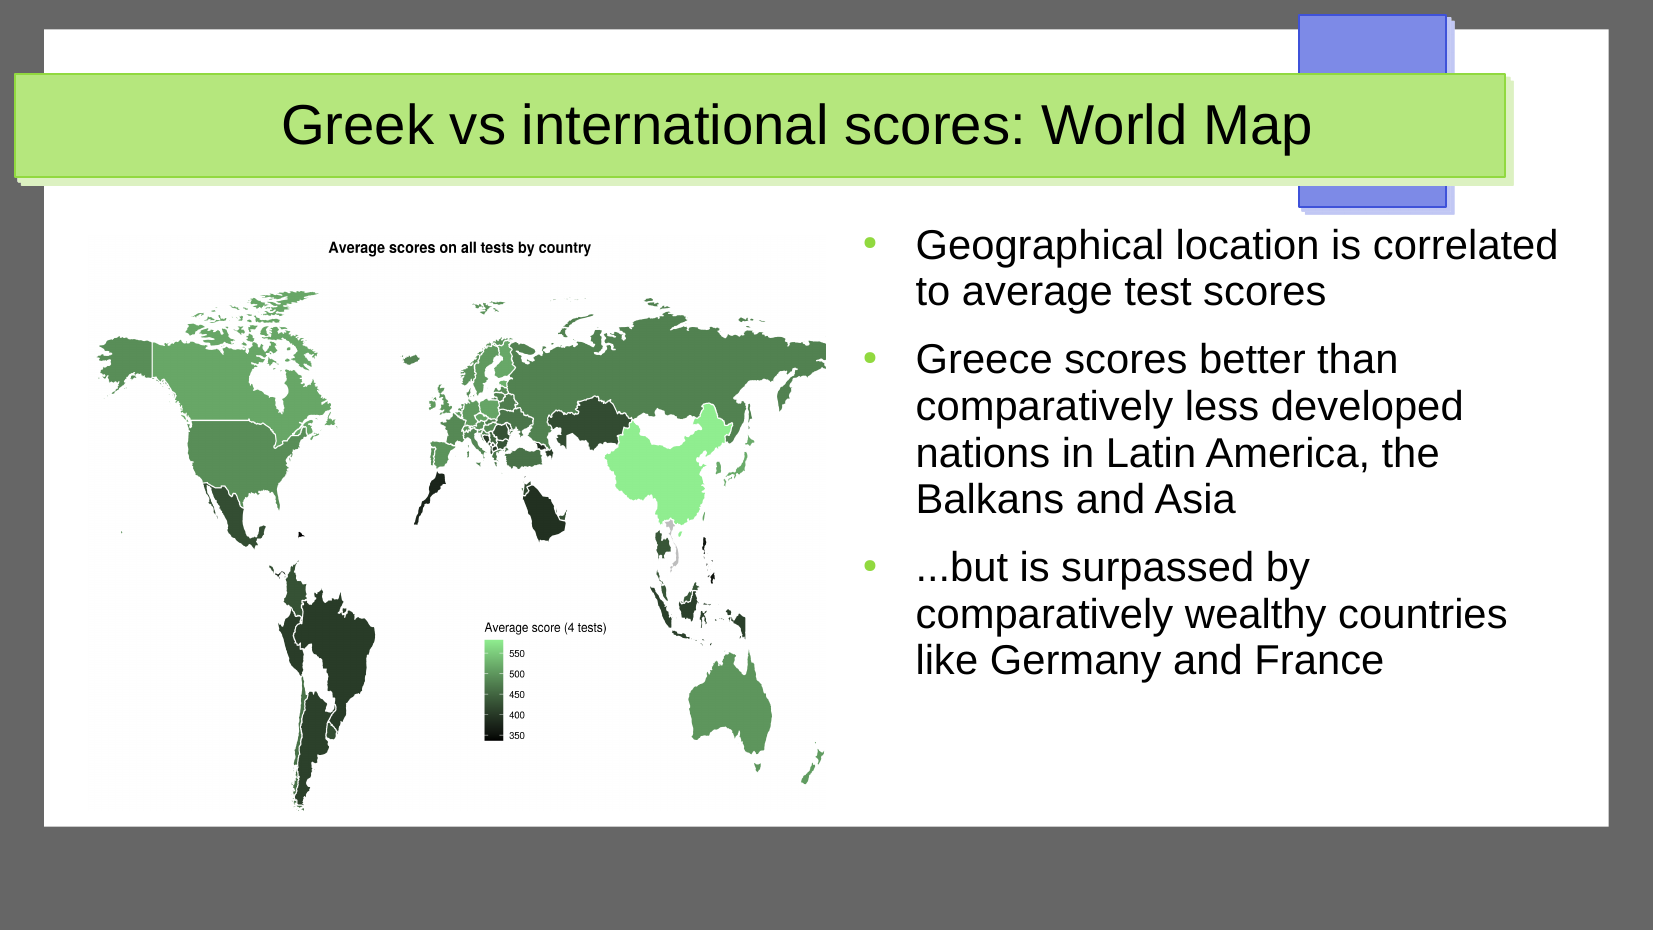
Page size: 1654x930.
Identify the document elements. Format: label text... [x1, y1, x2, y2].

picture [88, 235, 826, 811]
list Geographical location is correlated to average test scores Greece scores better than comparatively less developed nations in Latin America, the Balkans and Asia ...but is surpassed by comparatively wealthy countries like Germany and France [844, 221, 1566, 812]
title Greek vs international scores: World Map [88, 73, 1506, 178]
